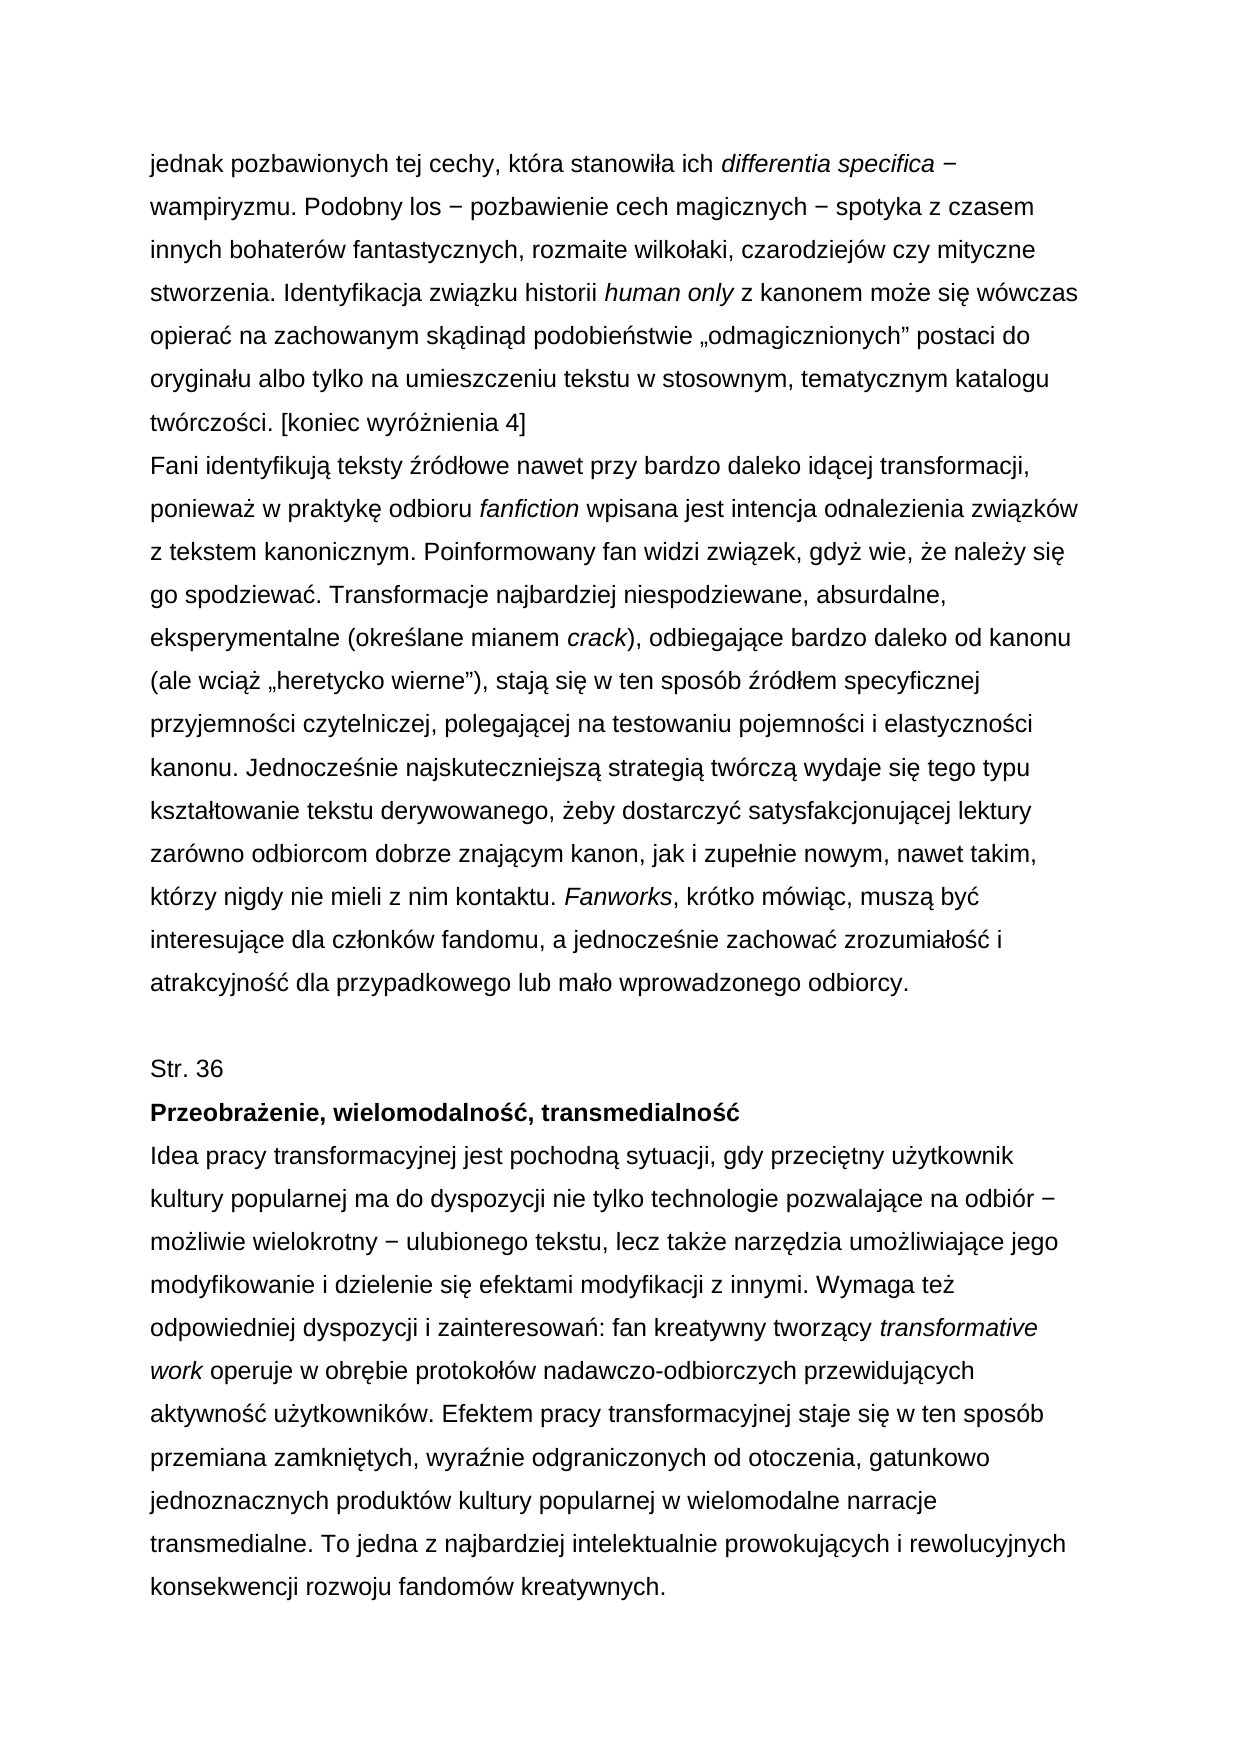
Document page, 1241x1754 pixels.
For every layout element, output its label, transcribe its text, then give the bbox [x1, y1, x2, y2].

text Str. 36 [150, 1054, 1090, 1083]
text Fani identyfikują teksty źródłowe nawet przy bardzo daleko idącej transformacji, ponieważ w praktykę odbioru fanfiction wpisana jest intencja odnalezienia związków z tekstem kanonicznym. Poinformowany fan widzi związek, gdyż wie, że należy się go spodziewać. Transformacje najbardziej niespodziewane, absurdalne, eksperymentalne (określane mianem crack), odbiegające bardzo daleko od kanonu (ale wciąż „heretycko wierne”), stają się w ten sposób źródłem specyficznej przyjemności czytelniczej, polegającej na testowaniu pojemności i elastyczności kanonu. Jednocześnie najskuteczniejszą strategią twórczą wydaje się tego typu kształtowanie tekstu derywowanego, żeby dostarczyć satysfakcjonującej lektury zarówno odbiorcom dobrze znającym kanon, jak i zupełnie nowym, nawet takim, którzy nigdy nie mieli z nim kontaktu. Fanworks, krótko mówiąc, muszą być interesujące dla członków fandomu, a jednocześnie zachować zrozumiałość i atrakcyjność dla przypadkowego lub mało wprowadzonego odbiorcy. [150, 451, 1090, 997]
text jednak pozbawionych tej cechy, która stanowiła ich differentia specifica − wampiryzmu. Podobny los − pozbawienie cech magicznych − spotyka z czasem innych bohaterów fantastycznych, rozmaite wilkołaki, czarodziejów czy mityczne stworzenia. Identyfikacja związku historii human only z kanonem może się wówczas opierać na zachowanym skądinąd podobieństwie „odmagicznionych” postaci do oryginału albo tylko na umieszczeniu tekstu w stosownym, tematycznym katalogu twórczości. [koniec wyróżnienia 4] [150, 149, 1090, 436]
subtitle Przeobrażenie, wielomodalność, transmedialność [150, 1098, 1090, 1126]
text Idea pracy transformacyjnej jest pochodną sytuacji, gdy przeciętny użytkownik kultury popularnej ma do dyspozycji nie tylko technologie pozwalające na odbiór − możliwie wielokrotny − ulubionego tekstu, lecz także narzędzia umożliwiające jego modyfikowanie i dzielenie się efektami modyfikacji z innymi. Wymaga też odpowiedniej dyspozycji i zainteresowań: fan kreatywny tworzący transformative work operuje w obrębie protokołów nadawczo-odbiorczych przewidujących aktywność użytkowników. Efektem pracy transformacyjnej staje się w ten sposób przemiana zamkniętych, wyraźnie odgraniczonych od otoczenia, gatunkowo jednoznacznych produktów kultury popularnej w wielomodalne narracje transmedialne. To jedna z najbardziej intelektualnie prowokujących i rewolucyjnych konsekwencji rozwoju fandomów kreatywnych. [150, 1141, 1090, 1601]
